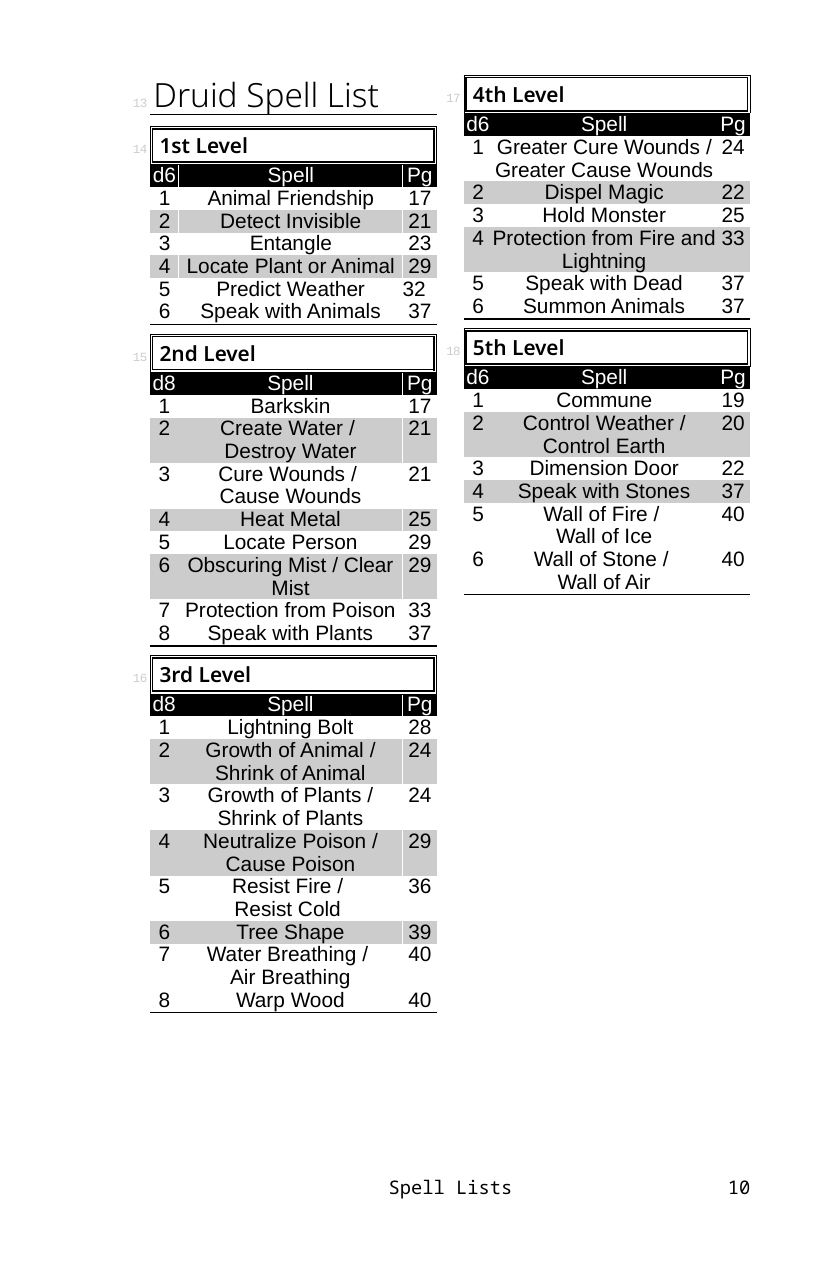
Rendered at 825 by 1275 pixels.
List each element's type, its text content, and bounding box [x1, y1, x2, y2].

table_cell 38 [403, 921, 437, 944]
table_cell 29 [403, 531, 437, 554]
table_cell 4 [464, 480, 492, 503]
table_cell 4 [150, 830, 178, 876]
table_cell 1 [150, 395, 178, 418]
table_header Spell [178, 695, 402, 716]
table_cell Locate Plant or Animal [179, 255, 402, 278]
table_header Spell [492, 114, 716, 136]
table_cell 3 [150, 463, 178, 508]
table_cell Obscuring Mist / Clear Mist [178, 554, 402, 599]
table_cell 5 [150, 531, 178, 554]
table_cell 1 [150, 716, 178, 739]
table_cell 28 [403, 255, 437, 278]
table_cell 4 [464, 227, 492, 272]
table_header d6 [464, 367, 492, 389]
table_cell Dimension Door [492, 457, 716, 480]
table_cell 39 [403, 989, 437, 1012]
table_cell 1 [150, 187, 178, 210]
table_cell 24 [716, 136, 750, 181]
table_cell Speak with Animals [179, 301, 402, 323]
table_cell Animal Friendship [179, 187, 402, 210]
table_cell 29 [403, 554, 437, 599]
table_cell 38 [716, 503, 750, 548]
table_cell 2 [150, 210, 178, 233]
table_cell 1 [464, 136, 492, 181]
table_cell Growth of Plants / Shrink of Plants [178, 785, 402, 830]
table_header Spell [492, 367, 716, 389]
table_cell Commune [492, 389, 716, 412]
table_cell 6 [464, 295, 492, 318]
table_cell Entangle [179, 233, 402, 255]
table_header d6 [150, 165, 178, 187]
table_cell 6 [464, 548, 492, 594]
table_cell Cure Wounds / Cause Wounds [178, 463, 402, 508]
table_cell Create Water / Destroy Water [178, 418, 402, 463]
table_cell Water Breathing / Air Breathing [178, 944, 402, 989]
table_cell 4 [150, 509, 178, 531]
table_cell 6 [150, 921, 178, 944]
table_cell Control Weather / Control Earth [492, 412, 716, 457]
table_cell 3 [150, 785, 178, 830]
table_cell 8 [150, 989, 178, 1012]
table_header Pg [716, 114, 750, 136]
table_cell 36 [716, 272, 750, 295]
table_cell 3 [150, 233, 178, 255]
table_cell 24 [403, 785, 437, 830]
table_cell 7 [150, 600, 178, 622]
table_header Pg [403, 373, 437, 395]
table_cell 6 [150, 554, 178, 599]
table_cell 32 [403, 600, 437, 622]
table_cell 31 [403, 283, 411, 295]
table_cell 22 [716, 181, 750, 204]
table_cell Locate Person [178, 531, 402, 554]
table_cell 31 [403, 278, 437, 301]
table_cell Hold Monster [492, 204, 716, 227]
table_cell Detect Invisible [179, 210, 402, 233]
table_cell 20 [716, 412, 750, 457]
table_header Spell [179, 165, 402, 187]
table_cell 28 [403, 716, 437, 739]
table_cell 2 [464, 412, 492, 457]
table_cell 1 [464, 389, 492, 412]
table_cell Dispel Magic [492, 181, 716, 204]
subtitle 5th Level [467, 332, 747, 363]
table_cell Speak with Stones [492, 480, 716, 503]
table_cell 19 [716, 389, 750, 412]
table_cell 4 [150, 255, 178, 278]
table_cell 29 [403, 830, 437, 876]
table_cell 25 [716, 204, 750, 227]
table_cell Wall of Fire / Wall of Ice [492, 503, 716, 548]
table_cell 36 [716, 295, 750, 318]
table_cell Neutralize Poison / Cause Poison [178, 830, 402, 876]
table_header Pg [716, 367, 750, 389]
table_cell Growth of Animal / Shrink of Animal [178, 739, 402, 784]
table_cell 39 [716, 548, 750, 594]
table_cell Warp Wood [178, 989, 402, 1012]
table_cell 17 [403, 395, 437, 418]
table_cell Barkskin [178, 395, 402, 418]
table_cell Lightning Bolt [178, 716, 402, 739]
subtitle Druid Spell List [150, 75, 437, 114]
table_header d8 [150, 695, 178, 716]
table_cell 36 [716, 480, 750, 503]
table_cell 25 [403, 509, 437, 531]
table_cell 24 [403, 739, 437, 784]
table_cell 8 [150, 622, 178, 645]
table_cell Protection from Fire and Lightning [492, 227, 716, 272]
table_cell 3 [464, 457, 492, 480]
table_cell 23 [403, 233, 437, 255]
table_header d8 [150, 373, 178, 395]
table_cell Predict Weather [179, 278, 402, 301]
table_cell Greater Cure Wounds / Greater Cause Wounds [492, 136, 716, 181]
table_cell 3 [464, 204, 492, 227]
table_cell 32 [716, 227, 750, 272]
table_cell 21 [403, 418, 437, 463]
table_header d6 [464, 114, 492, 136]
table_cell Heat Metal [178, 509, 402, 531]
table_cell 21 [716, 457, 750, 480]
table_header Pg [403, 165, 437, 187]
table_cell 21 [403, 463, 437, 508]
table_header Pg [403, 695, 437, 716]
table_cell 5 [150, 876, 178, 921]
table_cell 6 [150, 301, 178, 323]
table_cell 17 [403, 187, 437, 210]
table_cell 5 [464, 272, 492, 295]
table_cell 2 [464, 181, 492, 204]
table_header Spell [178, 373, 402, 395]
table_cell 36 [403, 301, 437, 323]
table_cell 36 [403, 622, 437, 645]
table_cell Tree Shape [178, 921, 402, 944]
table_cell 7 [150, 944, 178, 989]
table_cell 21 [403, 210, 437, 233]
subtitle 4th Level [467, 78, 747, 110]
table_cell 2 [150, 418, 178, 463]
table_cell 5 [150, 278, 178, 301]
table_cell 2 [150, 739, 178, 784]
table_cell Wall of Stone / Wall of Air [492, 548, 716, 594]
table_cell Protection from Poison [178, 600, 402, 622]
table_cell 35 [403, 876, 437, 921]
table_cell Resist Fire / Resist Cold [178, 876, 402, 921]
table_cell Summon Animals [492, 295, 716, 318]
table_cell 39 [403, 944, 437, 989]
table_cell Speak with Plants [178, 622, 402, 645]
table_cell Speak with Dead [492, 272, 716, 295]
table_cell 5 [464, 503, 492, 548]
